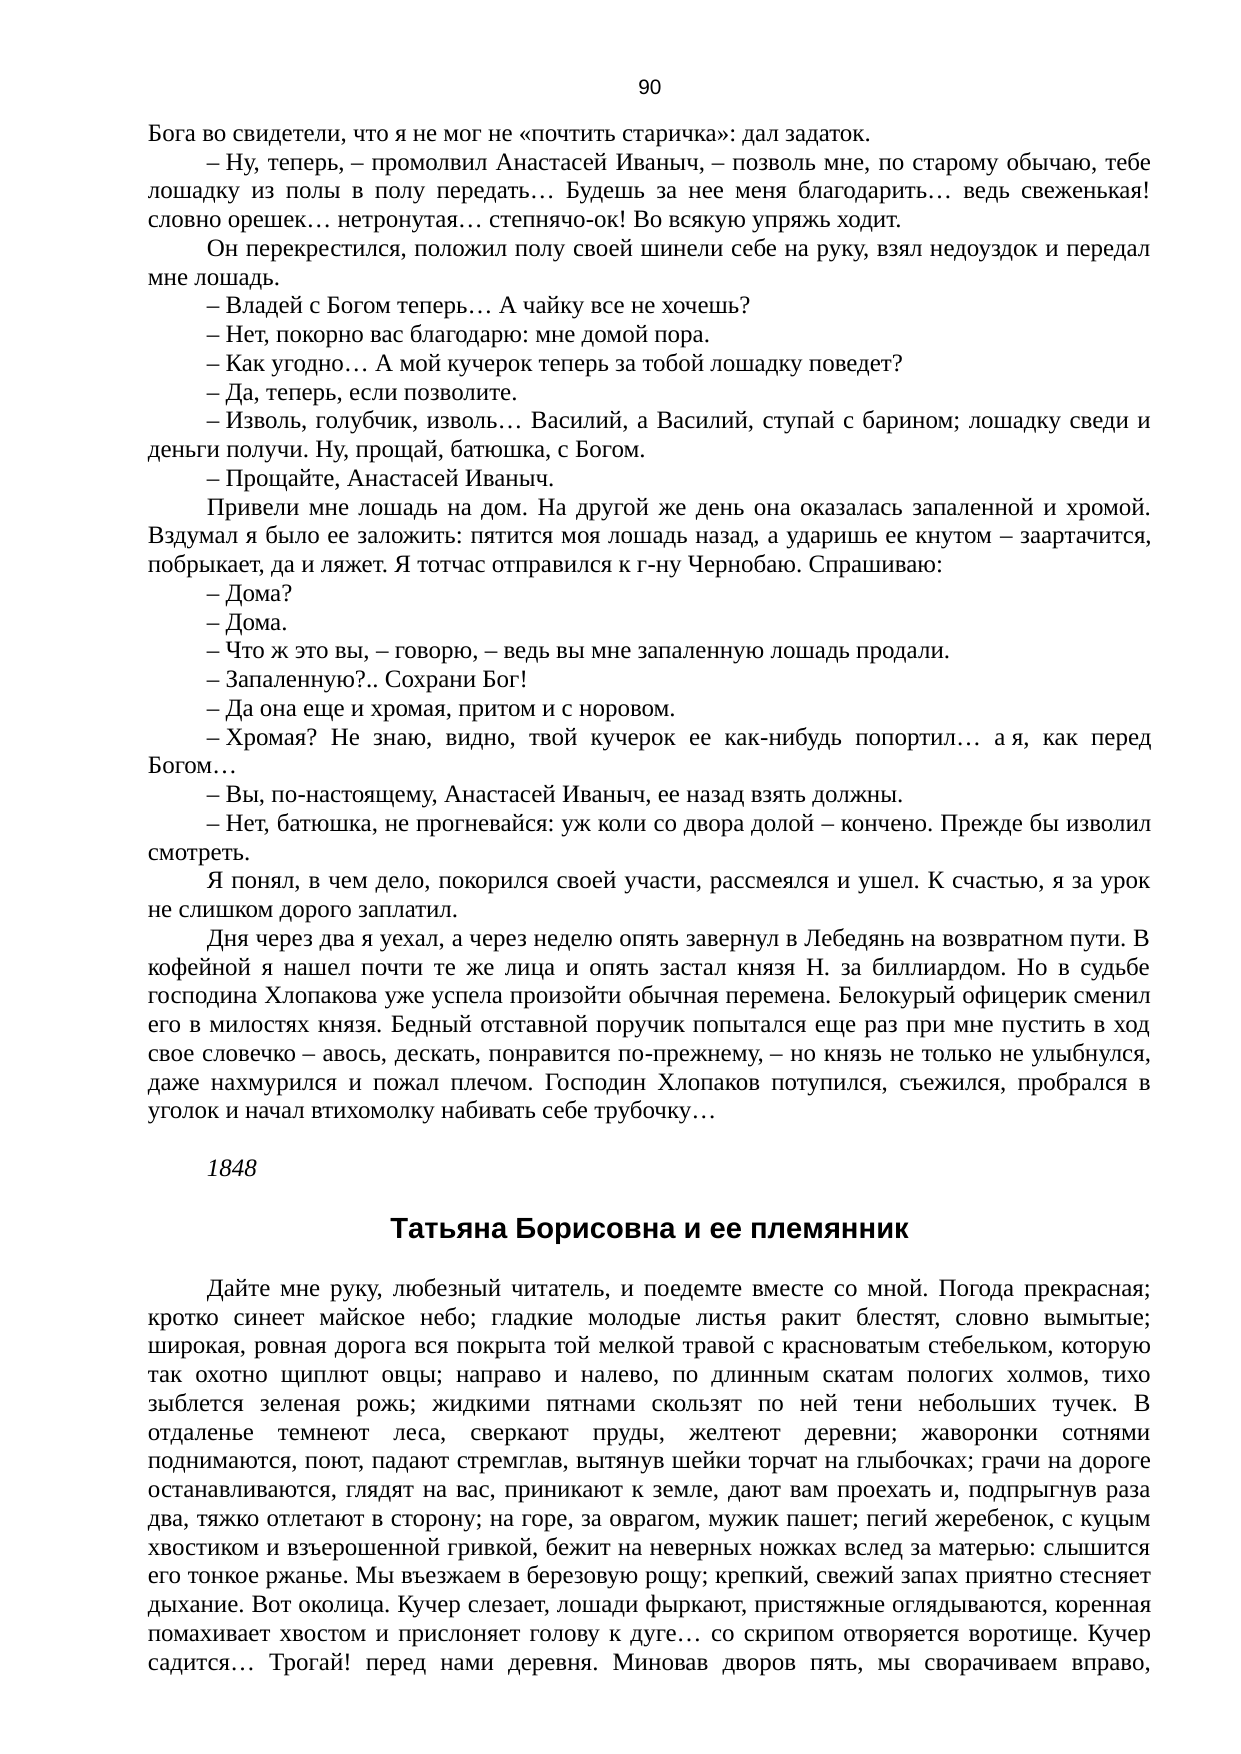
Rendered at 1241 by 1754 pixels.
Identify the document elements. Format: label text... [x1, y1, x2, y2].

text – Дома. [148, 607, 1152, 636]
text Бога во свидетели, что я не мог не «почтить старичка»: дал задаток. [148, 118, 1152, 147]
text Татьяна Борисовна и ее племянник [148, 1211, 1152, 1244]
text – Хромая? Не знаю, видно, твой кучерок ее как‑нибудь попортил… а я, как перед Богом… [148, 722, 1152, 779]
text – Нет, батюшка, не прогневайся: уж коли со двора долой – кончено. Прежде бы изволил смотреть. [148, 808, 1152, 866]
text – Запаленную?.. Сохрани Бог! [148, 664, 1152, 693]
text – Как угодно… А мой кучерок теперь за тобой лошадку поведет? [148, 348, 1152, 377]
text – Изволь, голубчик, изволь… Василий, а Василий, ступай с барином; лошадку сведи и деньги получи. Ну, прощай, батюшка, с Богом. [148, 406, 1152, 463]
text – Да, теперь, если позволите. [148, 377, 1152, 406]
text Он перекрестился, положил полу своей шинели себе на руку, взял недоуздок и передал мне лошадь. [148, 233, 1152, 291]
text 1848 [148, 1153, 1152, 1182]
text Я понял, в чем дело, покорился своей участи, рассмеялся и ушел. К счастью, я за урок не слишком дорого заплатил. [148, 866, 1152, 923]
text – Ну, теперь, – промолвил Анастасей Иваныч, – позволь мне, по старому обычаю, тебе лошадку из полы в полу передать… Будешь за нее меня благодарить… ведь свеженькая! словно орешек… нетронутая… степнячо‑ок! Во всякую упряжь ходит. [148, 147, 1152, 233]
text – Что ж это вы, – говорю, – ведь вы мне запаленную лошадь продали. [148, 636, 1152, 664]
text – Дома? [148, 578, 1152, 607]
text – Нет, покорно вас благодарю: мне домой пора. [148, 319, 1152, 348]
text Привели мне лошадь на дом. На другой же день она оказалась запаленной и хромой. Вздумал я было ее заложить: пятится моя лошадь назад, а ударишь ее кнутом – заартачится, побрыкает, да и ляжет. Я тотчас отправился к г‑ну Чернобаю. Спрашиваю: [148, 492, 1152, 578]
text – Вы, по‑настоящему, Анастасей Иваныч, ее назад взять должны. [148, 779, 1152, 808]
text – Владей с Богом теперь… А чайку все не хочешь? [148, 291, 1152, 319]
text – Прощайте, Анастасей Иваныч. [148, 463, 1152, 492]
text – Да она еще и хромая, притом и с норовом. [148, 693, 1152, 722]
text Дайте мне руку, любезный читатель, и поедемте вместе со мной. Погода прекрасная; кротко синеет майское небо; гладкие молодые листья ракит блестят, словно вымытые; широкая, ровная дорога вся покрыта той мелкой травой с красноватым стебельком, которую так охотно щиплют овцы; направо и налево, по длинным скатам пологих холмов, тихо зыблется зеленая рожь; жидкими пятнами скользят по ней тени небольших тучек. В отдаленье темнеют леса, сверкают пруды, желтеют деревни; жаворонки сотнями поднимаются, поют, падают стремглав, вытянув шейки торчат на глыбочках; грачи на дороге останавливаются, глядят на вас, приникают к земле, дают вам проехать и, подпрыгнув раза два, тяжко отлетают в сторону; на горе, за оврагом, мужик пашет; пегий жеребенок, с куцым хвостиком и взъерошенной гривкой, бежит на неверных ножках вслед за матерью: слышится его тонкое ржанье. Мы въезжаем в березовую рощу; крепкий, свежий запах приятно стесняет дыхание. Вот околица. Кучер слезает, лошади фыркают, пристяжные оглядываются, коренная помахивает хвостом и прислоняет голову к дуге… со скрипом отворяется воротище. Кучер садится… Трогай! перед нами деревня. Миновав дворов пять, мы сворачиваем вправо, [148, 1273, 1152, 1675]
text Дня через два я уехал, а через неделю опять завернул в Лебедянь на возвратном пути. В кофейной я нашел почти те же лица и опять застал князя Н. за биллиардом. Но в судьбе господина Хлопакова уже успела произойти обычная перемена. Белокурый офицерик сменил его в милостях князя. Бедный отставной поручик попытался еще раз при мне пустить в ход свое словечко – авось, дескать, понравится по‑прежнему, – но князь не только не улыбнулся, даже нахмурился и пожал плечом. Господин Хлопаков потупился, съежился, пробрался в уголок и начал втихомолку набивать себе трубочку… [148, 923, 1152, 1124]
